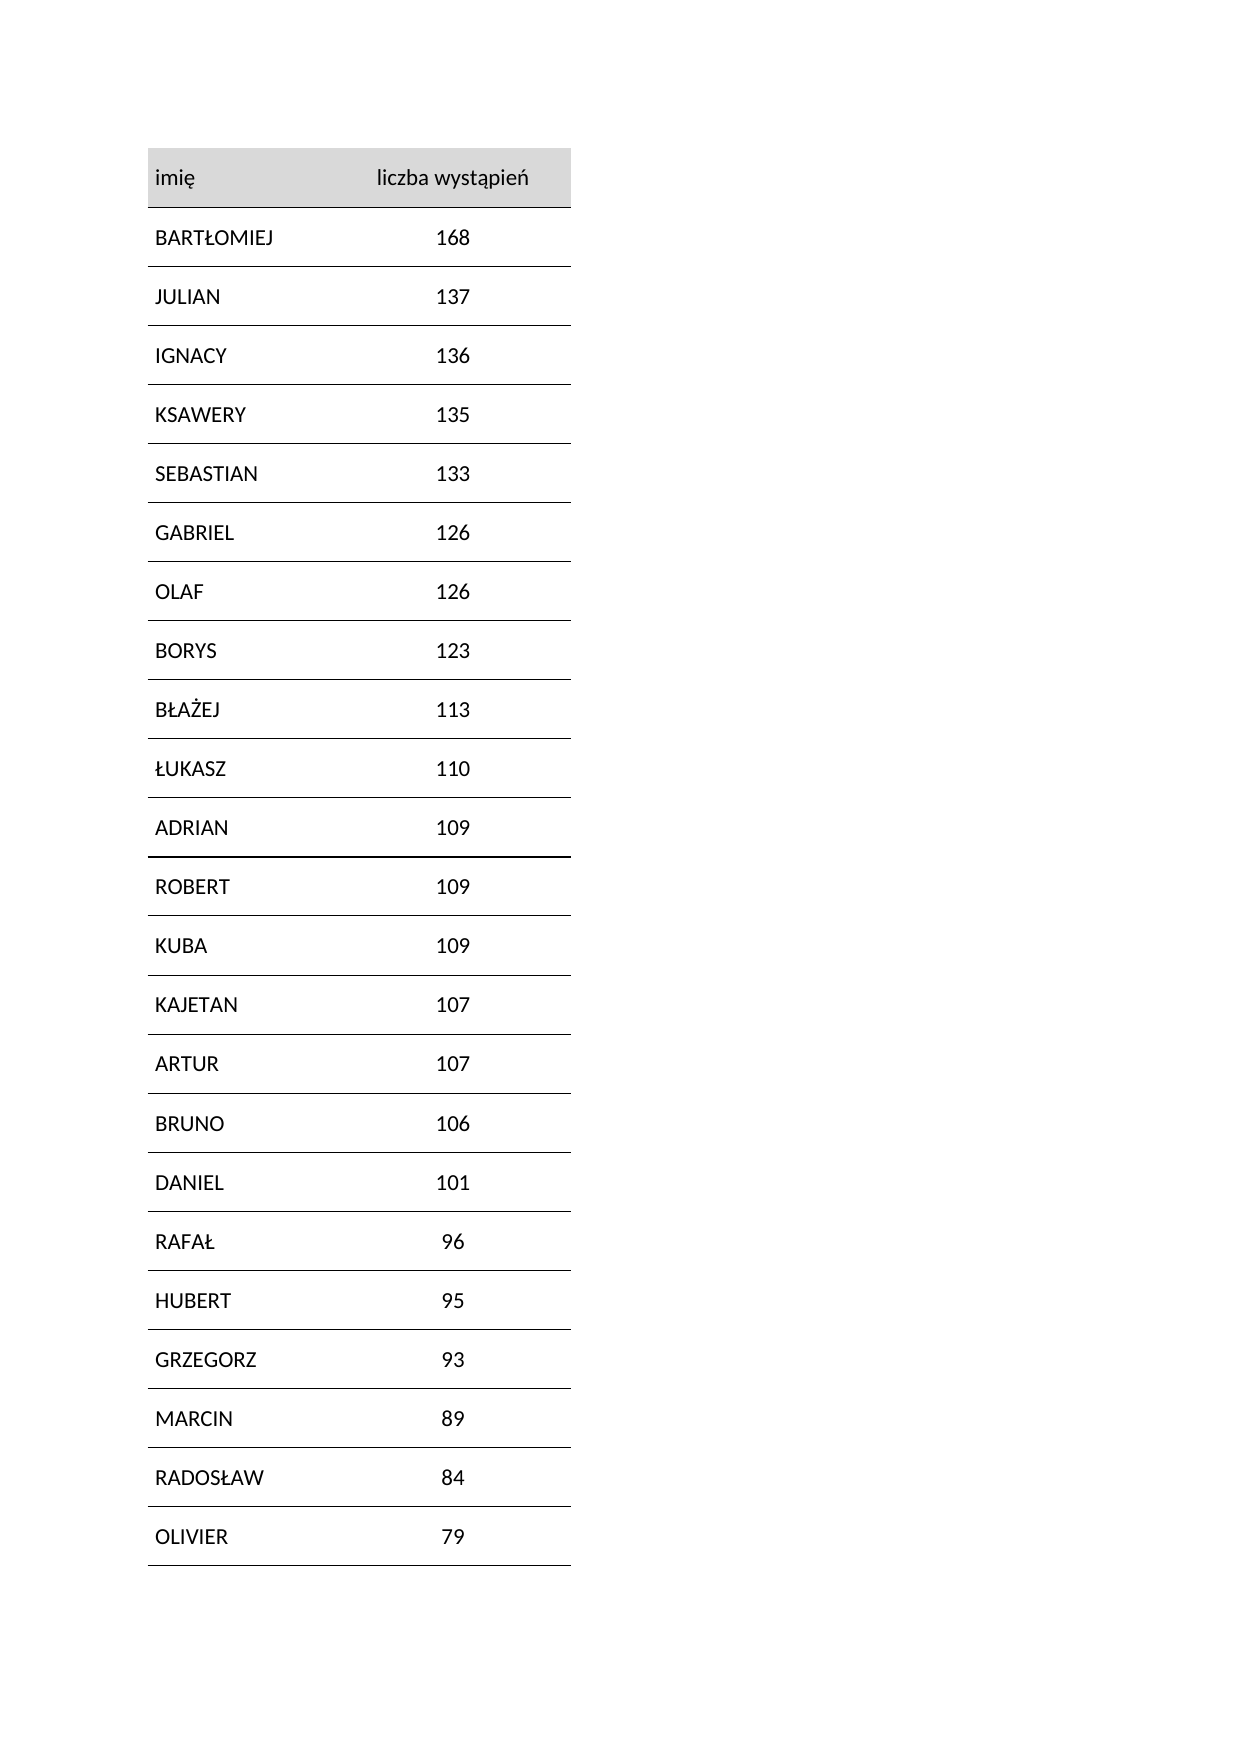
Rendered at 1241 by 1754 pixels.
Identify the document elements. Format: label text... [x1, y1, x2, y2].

table_cell 135 [335, 385, 571, 443]
table_cell 93 [335, 1330, 571, 1388]
table_cell 126 [335, 562, 571, 620]
table_cell IGNACY [148, 326, 335, 384]
table_cell BRUNO [148, 1094, 335, 1152]
table_cell ARTUR [148, 1035, 335, 1093]
table_cell 106 [335, 1094, 571, 1152]
table_cell JULIAN [148, 267, 335, 325]
table_cell BARTŁOMIEJ [148, 208, 335, 266]
table_cell 96 [335, 1212, 571, 1270]
table_cell KAJETAN [148, 976, 335, 1033]
table_cell KSAWERY [148, 385, 335, 443]
table_cell 107 [335, 976, 571, 1033]
table_cell 136 [335, 326, 571, 384]
table_cell 89 [335, 1389, 571, 1447]
table_cell 109 [335, 798, 571, 856]
table_cell RAFAŁ [148, 1212, 335, 1270]
table_cell MARCIN [148, 1389, 335, 1447]
table_cell 133 [335, 444, 571, 502]
table_cell 101 [335, 1153, 571, 1211]
table_cell 79 [335, 1507, 571, 1565]
table_cell GABRIEL [148, 503, 335, 561]
table_cell 123 [335, 621, 571, 679]
table_cell 168 [335, 208, 571, 266]
table_cell GRZEGORZ [148, 1330, 335, 1388]
table_cell OLIVIER [148, 1507, 335, 1565]
table_cell 109 [335, 858, 571, 915]
table_cell 95 [335, 1271, 571, 1329]
table_cell HUBERT [148, 1271, 335, 1329]
table_cell ADRIAN [148, 798, 335, 856]
table_cell 109 [335, 916, 571, 974]
table_cell DANIEL [148, 1153, 335, 1211]
table_header imię [148, 148, 335, 207]
table_cell 110 [335, 739, 571, 797]
table_cell BORYS [148, 621, 335, 679]
table_cell BŁAŻEJ [148, 680, 335, 738]
table_cell 84 [335, 1448, 571, 1506]
table_cell ROBERT [148, 858, 335, 915]
table_cell 113 [335, 680, 571, 738]
table_header liczba wystąpień [335, 148, 571, 207]
table_cell OLAF [148, 562, 335, 620]
table_cell ŁUKASZ [148, 739, 335, 797]
table_cell 107 [335, 1035, 571, 1093]
table_cell KUBA [148, 916, 335, 974]
table_cell 126 [335, 503, 571, 561]
table_cell SEBASTIAN [148, 444, 335, 502]
table_cell 137 [335, 267, 571, 325]
table_cell RADOSŁAW [148, 1448, 335, 1506]
